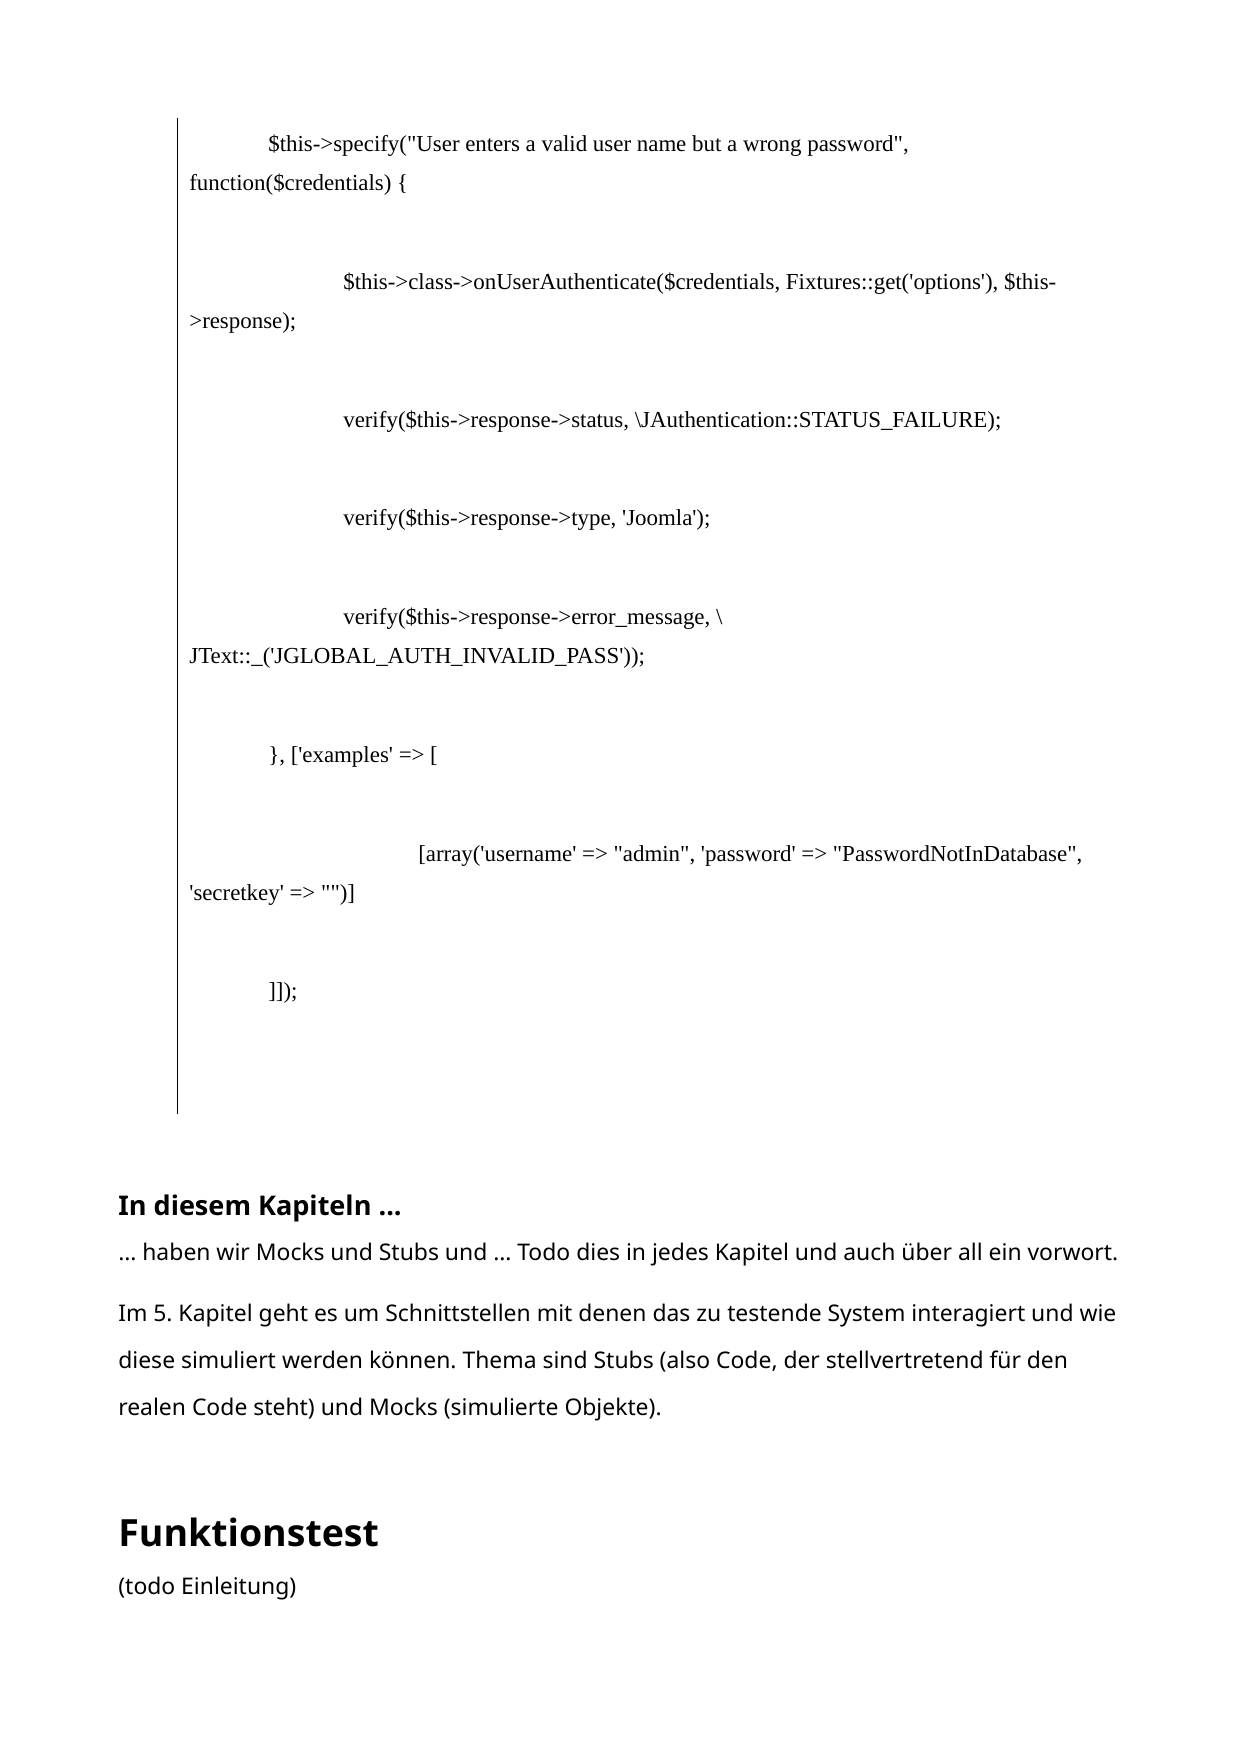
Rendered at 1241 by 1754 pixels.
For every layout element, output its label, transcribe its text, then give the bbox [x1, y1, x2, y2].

subtitle Funktionstest [118, 1506, 1122, 1557]
text (todo Einleitung) [118, 1570, 1122, 1601]
text verify($this->response->status, \JAuthentication::STATUS_FAILURE); [178, 394, 1122, 432]
text [array('username' => "admin", 'password' => "PasswordNotInDatabase", 'secretkey' => "")] [178, 828, 1122, 905]
subtitle In diesem Kapiteln ... [118, 1186, 1122, 1223]
text … haben wir Mocks und Stubs und … Todo dies in jedes Kapitel und auch über all ein vorwort. [118, 1236, 1122, 1267]
text verify($this->response->type, 'Joomla'); [178, 493, 1122, 531]
text $this->class->onUserAuthenticate($credentials, Fixtures::get('options'), $this->response); [178, 256, 1122, 334]
text verify($this->response->error_message, \JText::_('JGLOBAL_AUTH_INVALID_PASS')); [178, 591, 1122, 669]
text ]]); [178, 966, 1122, 1004]
text Im 5. Kapitel geht es um Schnittstellen mit denen das zu testende System interagiert und wie diese simuliert werden können. Thema sind Stubs (also Code, der stellvertretend für den realen Code steht) und Mocks (simulierte Objekte). [118, 1297, 1122, 1422]
text $this->specify("User enters a valid user name but a wrong password", function($credentials) { [178, 118, 1122, 196]
text }, ['examples' => [ [178, 729, 1122, 767]
